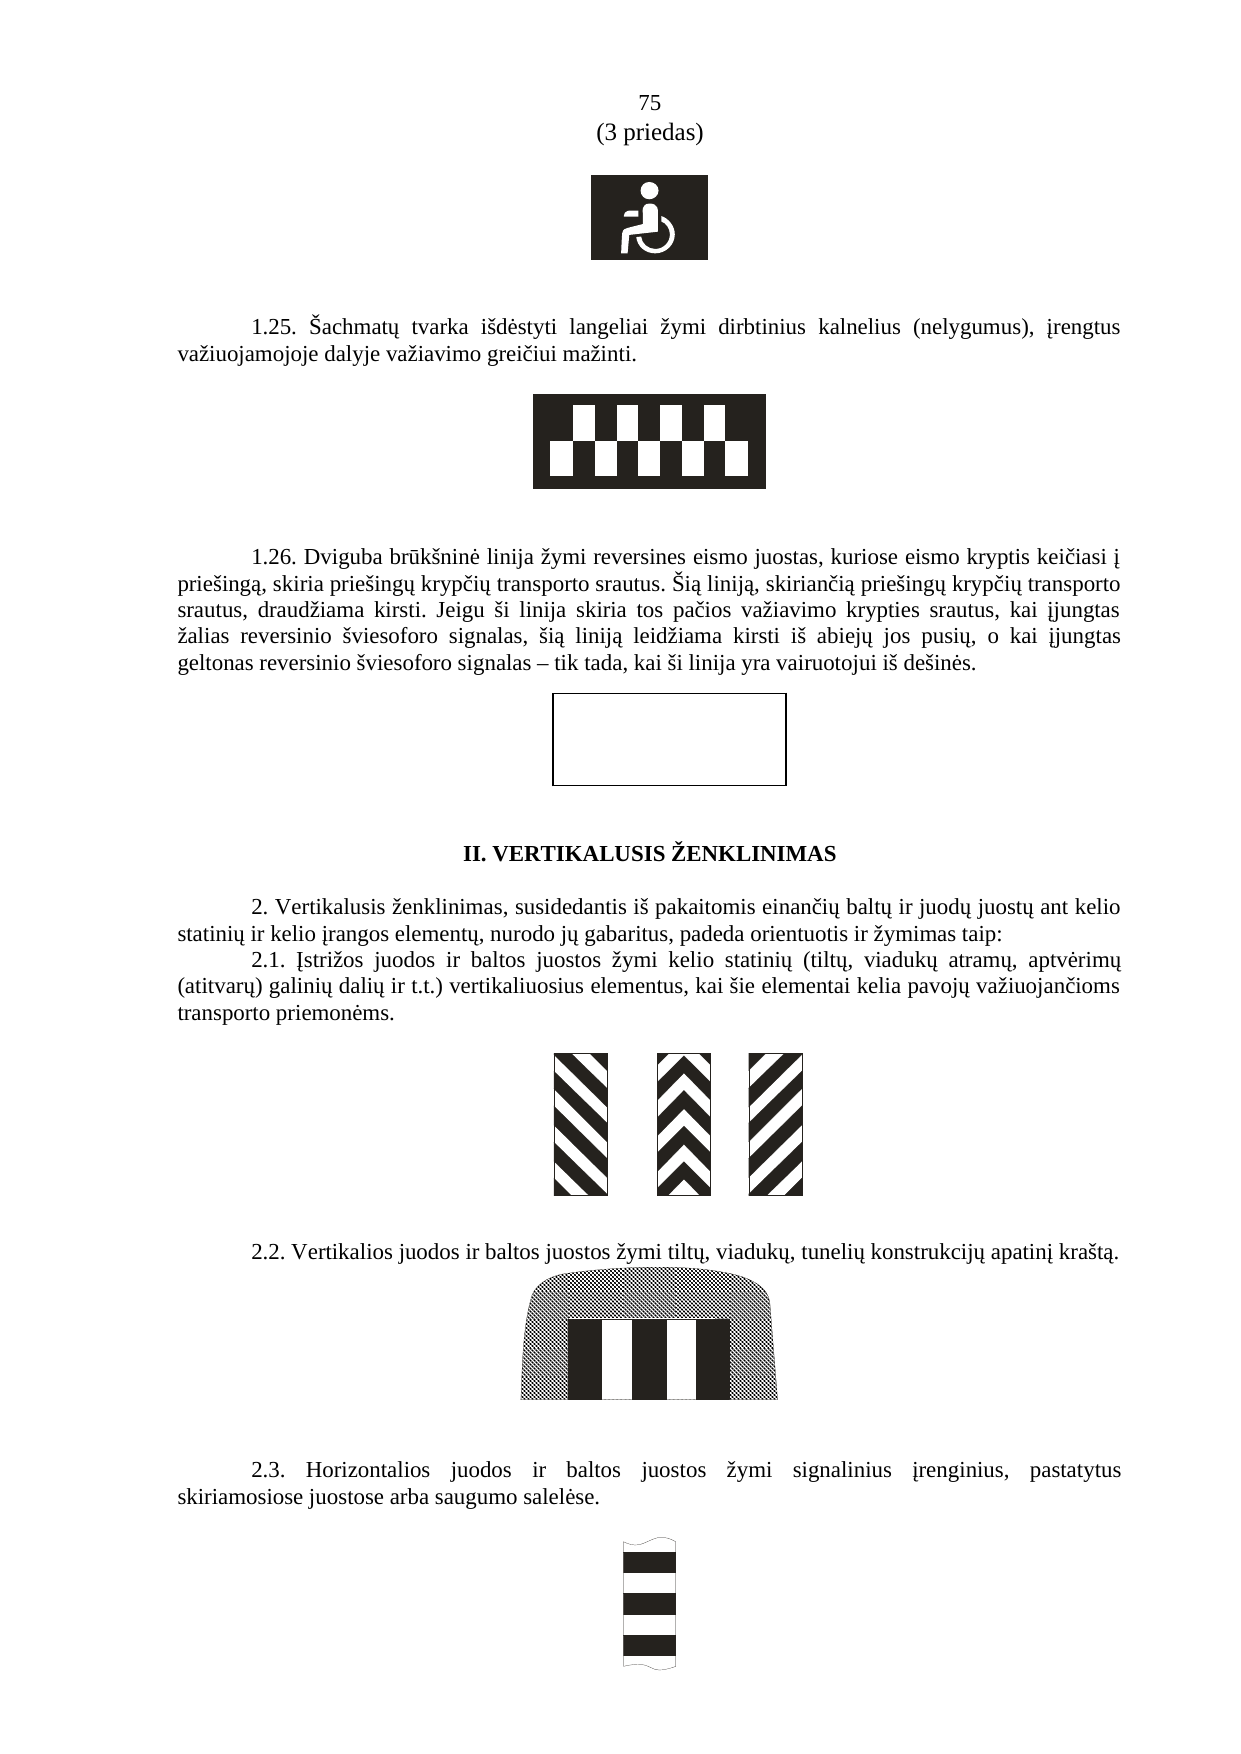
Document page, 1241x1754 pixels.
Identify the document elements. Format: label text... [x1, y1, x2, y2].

subtitle II. Vertikalusis ženklinimas [177, 841, 1122, 867]
text 1.26. Dviguba brūkšninė linija žymi reversines eismo juostas, kuriose eismo kryptis keičiasi į priešingą, skiria priešingų krypčių transporto srautus. Šią liniją, skiriančią priešingų krypčių transporto srautus, draudžiama kirsti. Jeigu ši linija skiria tos pačios važiavimo krypties srautus, kai įjungtas žalias reversinio šviesoforo signalas, šią liniją leidžiama kirsti iš abiejų jos pusių, o kai įjungtas geltonas reversinio šviesoforo signalas – tik tada, kai ši linija yra vairuotojui iš dešinės. [177, 543, 1122, 675]
text 2.3. Horizontalios juodos ir baltos juostos žymi signalinius įrenginius, pastatytus skiriamosiose juostose arba saugumo salelėse. [177, 1457, 1122, 1509]
text 2.2. Vertikalios juodos ir baltos juostos žymi tiltų, viadukų, tunelių konstrukcijų apatinį kraštą. [177, 1238, 1122, 1264]
text 1.25. Šachmatų tvarka išdėstyti langeliai žymi dirbtinius kalnelius (nelygumus), įrengtus važiuojamojoje dalyje važiavimo greičiui mažinti. [177, 313, 1122, 366]
text 2. Vertikalusis ženklinimas, susidedantis iš pakaitomis einančių baltų ir juodų juostų ant kelio statinių ir kelio įrangos elementų, nurodo jų gabaritus, padeda orientuotis ir žymimas taip: [177, 893, 1122, 946]
text 2.1. Įstrižos juodos ir baltos juostos žymi kelio statinių (tiltų, viadukų atramų, aptvėrimų (atitvarų) galinių dalių ir t.t.) vertikaliuosius elementus, kai šie elementai kelia pavojų važiuojančioms transporto priemonėms. [177, 946, 1122, 1025]
